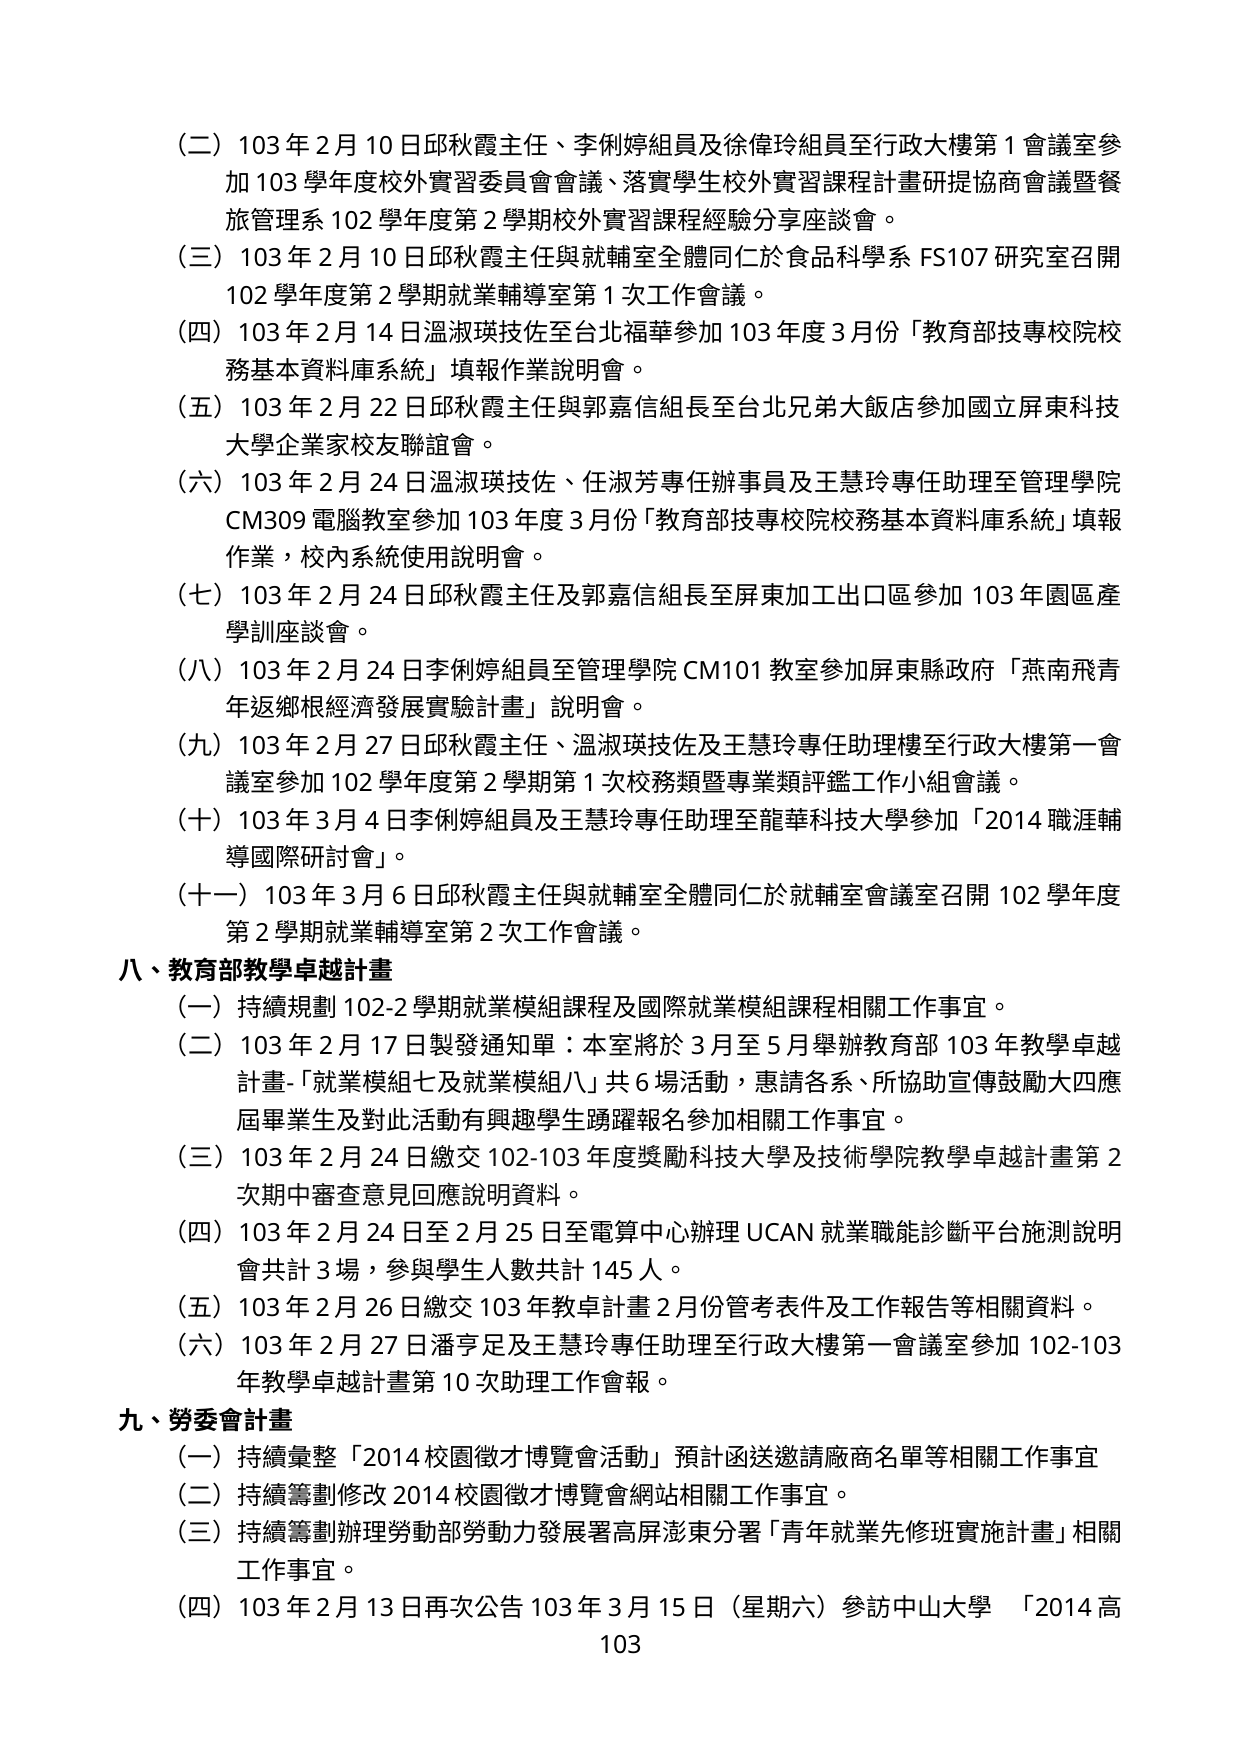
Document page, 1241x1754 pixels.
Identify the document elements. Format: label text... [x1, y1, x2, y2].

text （九）103年2月27日邱秋霞主任、溫淑瑛技佐及王慧玲專任助理樓至行政大樓第一會議室參加102學年度第2學期第1次校務類暨專業類評鑑工作小組會議。 [162, 724, 1122, 799]
text （十一）103年3月6日邱秋霞主任與就輔室全體同仁於就輔室會議室召開102學年度第2學期就業輔導室第2次工作會議。 [162, 874, 1122, 949]
text （三）持續籌劃辦理勞動部勞動力發展署高屏澎東分署「青年就業先修班實施計畫」相關工作事宜。 [162, 1512, 1122, 1587]
text （二）持續籌劃修改2014校園徵才博覽會網站相關工作事宜。 [162, 1474, 1122, 1512]
text （十）103年3月4日李俐婷組員及王慧玲專任助理至龍華科技大學參加「2014職涯輔導國際研討會」。 [162, 799, 1122, 874]
text （一）持續規劃102-2學期就業模組課程及國際就業模組課程相關工作事宜。 [162, 987, 1122, 1024]
text （四）103年2月13日再次公告103年3月15日（星期六）參訪中山大學 「2014高 [162, 1587, 1122, 1624]
text 九、勞委會計畫 [118, 1399, 1122, 1437]
text （二）103年2月17日製發通知單：本室將於3月至5月舉辦教育部103年教學卓越計畫-「就業模組七及就業模組八」共6場活動，惠請各系、所協助宣傳鼓勵大四應屆畢業生及對此活動有興趣學生踴躍報名參加相關工作事宜。 [162, 1024, 1122, 1137]
text （六）103年2月24日溫淑瑛技佐、任淑芳專任辦事員及王慧玲專任助理至管理學院CM309電腦教室參加103年度3月份「教育部技專校院校務基本資料庫系統」填報作業，校內系統使用說明會。 [162, 462, 1122, 574]
text （七）103年2月24日邱秋霞主任及郭嘉信組長至屏東加工出口區參加103年園區產學訓座談會。 [162, 574, 1122, 649]
text 八、教育部教學卓越計畫 [118, 949, 1122, 987]
text （五）103年2月26日繳交103年教卓計畫2月份管考表件及工作報告等相關資料。 [162, 1287, 1122, 1324]
text （六）103年2月27日潘亨足及王慧玲專任助理至行政大樓第一會議室參加102-103年教學卓越計晝第10次助理工作會報。 [162, 1324, 1122, 1399]
text （四）103年2月24日至2月25日至電算中心辦理UCAN就業職能診斷平台施測說明會共計3場，參與學生人數共計145人。 [162, 1212, 1122, 1287]
text （二）103年2月10日邱秋霞主任、李俐婷組員及徐偉玲組員至行政大樓第1會議室參加103學年度校外實習委員會會議、落實學生校外實習課程計畫研提協商會議暨餐旅管理系102學年度第2學期校外實習課程經驗分享座談會。 [162, 124, 1122, 237]
text （八）103年2月24日李俐婷組員至管理學院CM101教室參加屏東縣政府「燕南飛青年返鄉根經濟發展實驗計畫」說明會。 [162, 649, 1122, 724]
text （一）持續彙整「2014校園徵才博覽會活動」預計函送邀請廠商名單等相關工作事宜 [162, 1437, 1122, 1474]
text （四）103年2月14日溫淑瑛技佐至台北福華參加103年度3月份「教育部技專校院校務基本資料庫系統」填報作業說明會。 [162, 312, 1122, 387]
text （五）103年2月22日邱秋霞主任與郭嘉信組長至台北兄弟大飯店參加國立屏東科技大學企業家校友聯誼會。 [162, 387, 1122, 462]
text （三）103年2月24日繳交102-103年度獎勵科技大學及技術學院教學卓越計畫第2次期中審查意見回應說明資料。 [162, 1137, 1122, 1212]
text （三）103年2月10日邱秋霞主任與就輔室全體同仁於食品科學系FS107研究室召開102學年度第2學期就業輔導室第1次工作會議。 [162, 237, 1122, 312]
